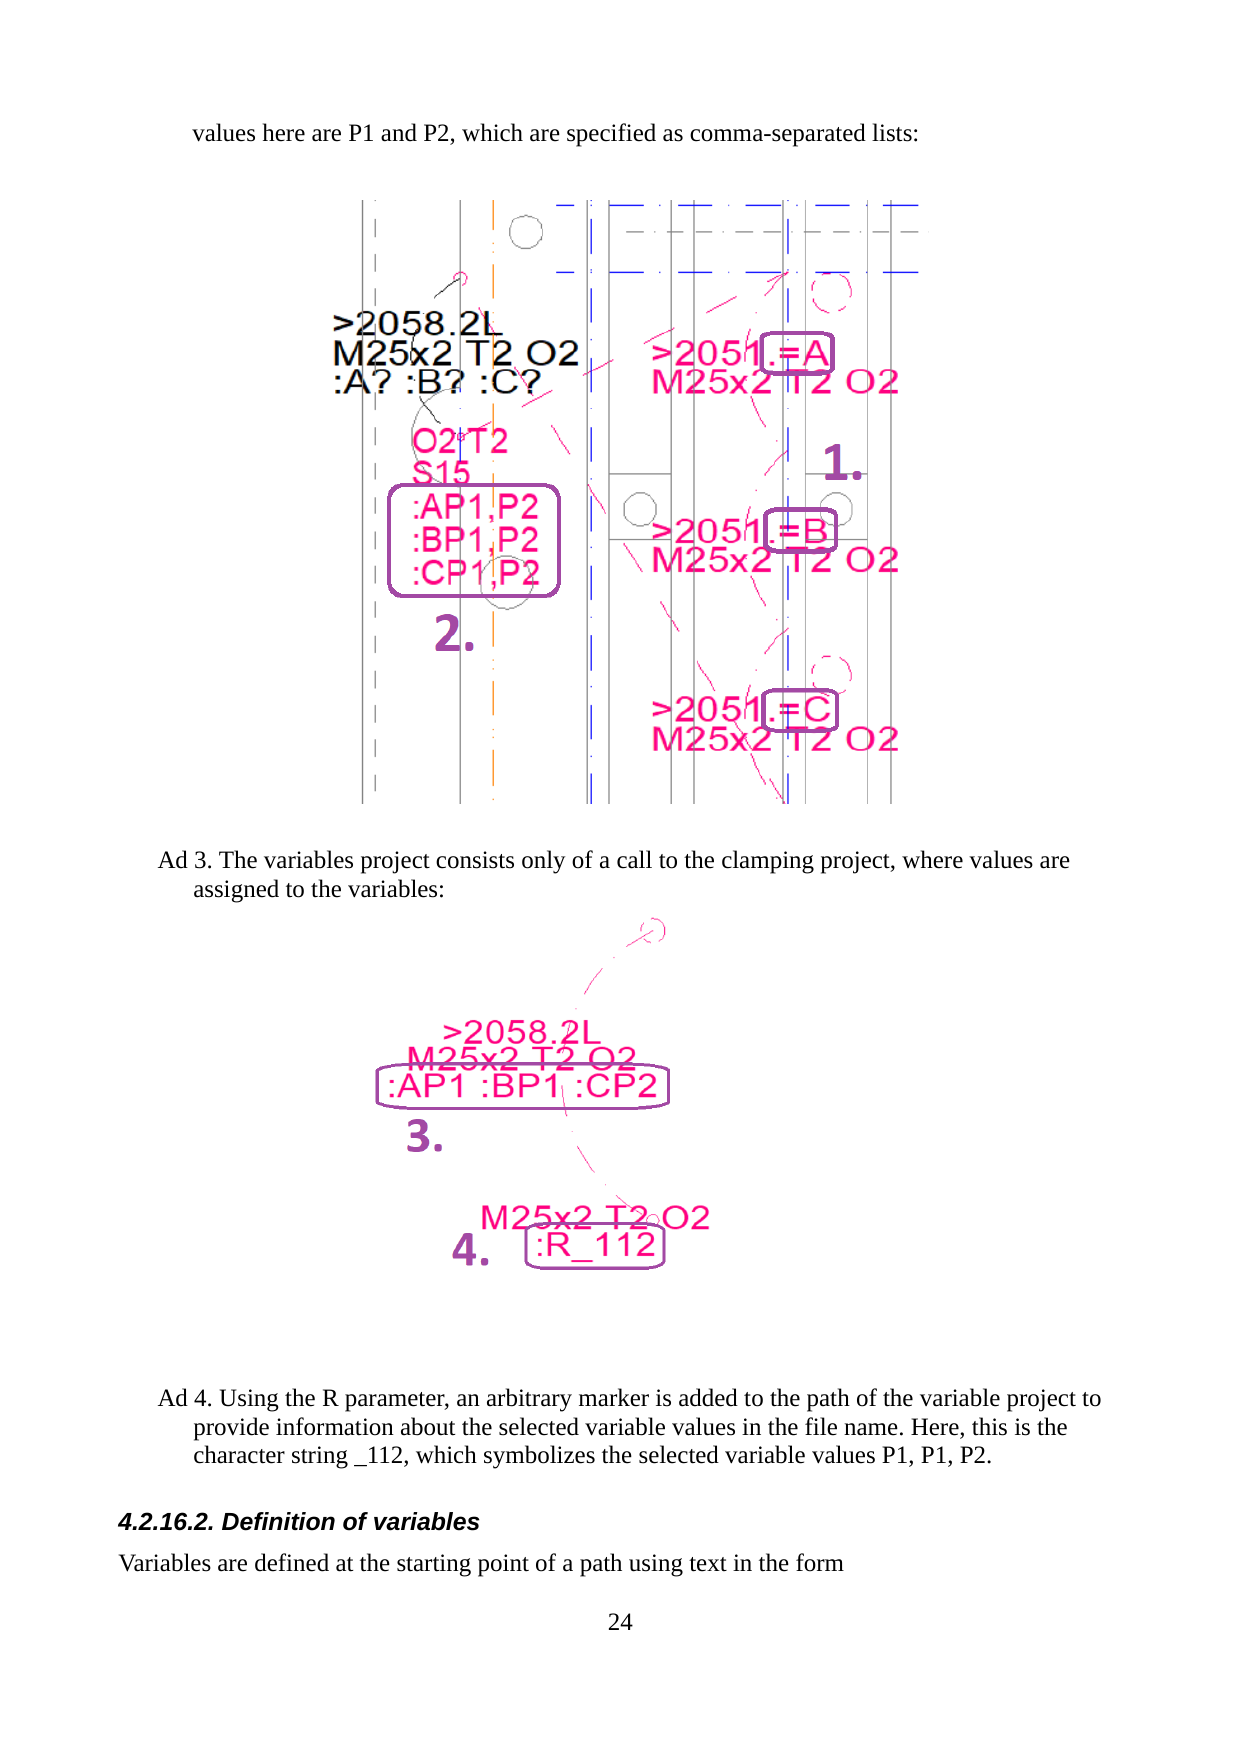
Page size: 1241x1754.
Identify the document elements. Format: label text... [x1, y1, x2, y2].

text Ad 3. The variables project consists only of a call to the clamping project, where values are assigned to the variables: [157, 845, 1122, 902]
text Ad 4. Using the R parameter, an arbitrary marker is added to the path of the variable project to provide information about the selected variable values in the file name. Here, this is the character string _112, which symbolizes the selected variable values P1, P1, P2. [157, 1383, 1122, 1469]
text Variables are defined at the starting point of a path using text in the form [118, 1548, 1122, 1577]
subtitle 4.2.16.2. Definition of variables [118, 1507, 1122, 1535]
text values here are P1 and P2, which are specified as comma-separated lists: [158, 118, 1122, 147]
